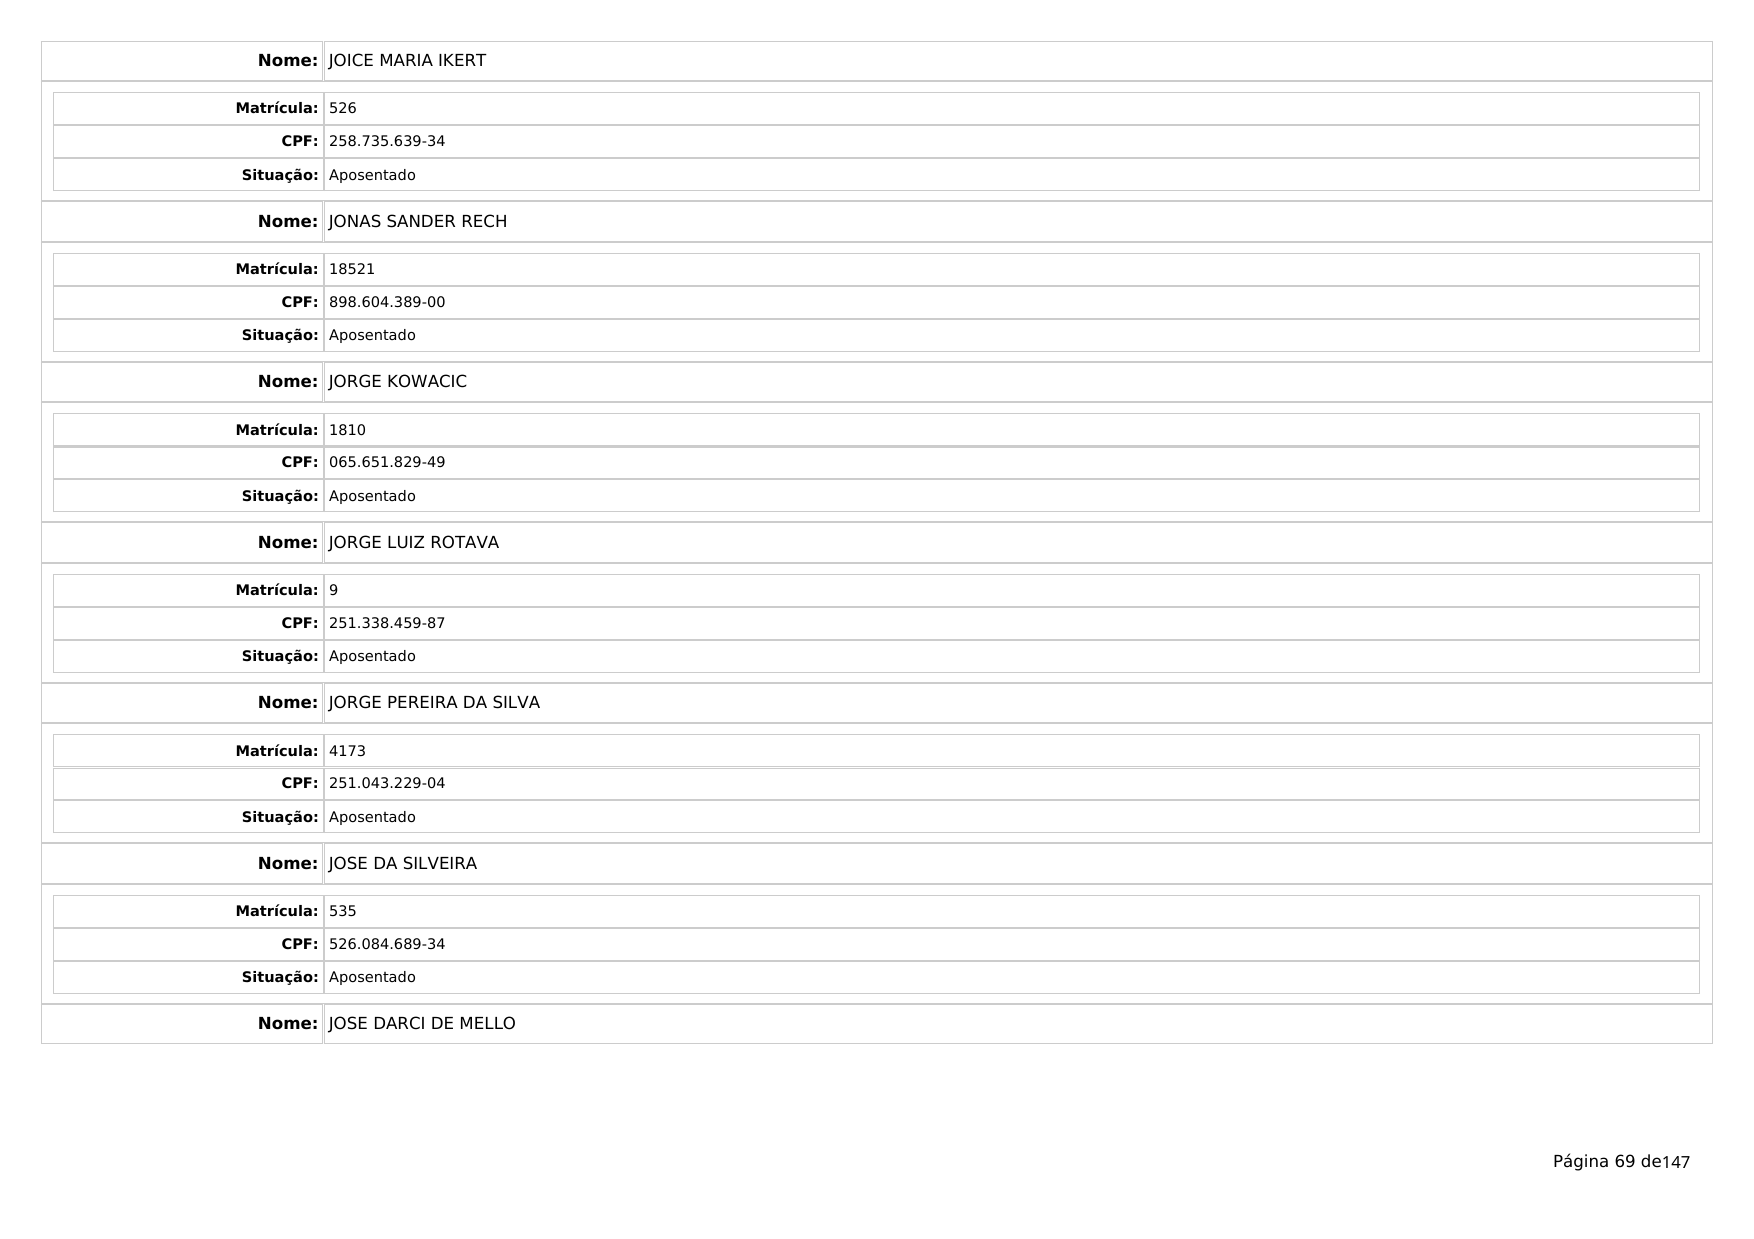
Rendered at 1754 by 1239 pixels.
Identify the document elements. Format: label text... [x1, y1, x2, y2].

table_header [324, 728, 1700, 734]
table_cell CPF: [54, 287, 323, 318]
table_cell [42, 82, 1712, 200]
table_cell [46, 607, 53, 640]
table_cell JORGE KOWACIC [325, 363, 1712, 401]
table_cell 4173 [325, 735, 1699, 766]
table_header [324, 889, 1700, 895]
table_cell [46, 961, 53, 994]
table_cell [1713, 563, 1753, 683]
table_cell Aposentado [325, 320, 1699, 351]
table_cell [1713, 1044, 1753, 1142]
table_cell [46, 125, 53, 158]
table_cell [1713, 843, 1753, 884]
table_cell [1708, 253, 1712, 286]
table_cell Página 69 de [1531, 1142, 1662, 1182]
table_header [53, 728, 324, 734]
table_cell Nome: [42, 42, 322, 80]
table_cell Matrícula: [54, 735, 323, 766]
table_cell [1713, 201, 1753, 242]
table_cell [1713, 683, 1753, 723]
table_cell Situação: [54, 801, 323, 832]
table_cell Matrícula: [54, 93, 323, 124]
table_cell [46, 800, 53, 833]
table_cell Aposentado [325, 962, 1699, 993]
table_cell [0, 683, 41, 723]
table_header [53, 407, 324, 413]
table_cell CPF: [54, 448, 323, 478]
table_cell 147 [1662, 1142, 1713, 1182]
table_cell [46, 253, 53, 286]
table_cell [1700, 607, 1708, 640]
table_cell [1700, 158, 1708, 191]
table_cell [46, 446, 53, 479]
table_cell [1708, 640, 1712, 673]
table_cell [1662, 1044, 1713, 1142]
table_cell JOSE DARCI DE MELLO [325, 1005, 1712, 1043]
table_cell JORGE PEREIRA DA SILVA [325, 684, 1712, 722]
table_header [46, 247, 53, 253]
table_cell [1708, 961, 1712, 994]
table_cell [0, 81, 41, 201]
table_cell [1708, 413, 1712, 446]
table_cell CPF: [54, 126, 323, 157]
table_cell [1700, 479, 1708, 512]
table_cell 065.651.829-49 [325, 448, 1699, 478]
table_cell [41, 1142, 323, 1182]
table_cell Situação: [54, 962, 323, 993]
table_cell 535 [325, 896, 1699, 927]
table_cell [1713, 402, 1753, 522]
table_cell [42, 724, 1712, 842]
table_header [41, 0, 323, 41]
table_cell [1708, 319, 1712, 352]
table_cell [0, 522, 41, 563]
table_header [53, 889, 324, 895]
table_header [1713, 0, 1753, 41]
table_cell [1708, 479, 1712, 512]
table_cell [0, 201, 41, 242]
table_cell [1713, 242, 1753, 362]
table_cell [1700, 961, 1708, 994]
table_cell [1700, 413, 1708, 446]
table_header [1700, 728, 1708, 734]
table_cell [46, 574, 53, 607]
table_header [324, 0, 1531, 41]
table_cell 18521 [325, 254, 1699, 285]
table_cell 526.084.689-34 [325, 929, 1699, 960]
table_cell [0, 402, 41, 522]
table_cell [0, 563, 41, 683]
table_cell [42, 243, 1712, 361]
table_cell [1713, 1004, 1753, 1044]
table_cell [0, 1142, 41, 1182]
table_cell [1713, 884, 1753, 1004]
table_header [46, 407, 53, 413]
table_cell [46, 158, 53, 191]
table_cell [0, 242, 41, 362]
table_cell CPF: [54, 769, 323, 799]
table_cell [1713, 81, 1753, 201]
table_header [1700, 407, 1708, 413]
table_cell [1700, 319, 1708, 352]
table_cell [1713, 723, 1753, 843]
table_header [324, 568, 1700, 574]
table_cell [46, 92, 53, 125]
table_cell CPF: [54, 608, 323, 639]
table_header [1662, 0, 1713, 41]
table_header [1700, 568, 1708, 574]
table_cell [1713, 362, 1753, 402]
table_cell Situação: [54, 641, 323, 672]
table_cell [1713, 522, 1753, 563]
table_cell Aposentado [325, 801, 1699, 832]
table_cell [1708, 768, 1712, 800]
table_cell 1810 [325, 414, 1699, 445]
table_cell Matrícula: [54, 896, 323, 927]
table_header [1531, 0, 1662, 41]
table_cell [1708, 286, 1712, 319]
table_header [46, 889, 53, 895]
table_header [53, 247, 324, 253]
table_cell [46, 286, 53, 319]
table_cell 251.338.459-87 [325, 608, 1699, 639]
table_cell JOICE MARIA IKERT [325, 42, 1712, 80]
table_cell [1700, 125, 1708, 158]
table_cell [0, 362, 41, 402]
table_cell [46, 413, 53, 446]
table_cell Situação: [54, 320, 323, 351]
table_cell [1700, 640, 1708, 673]
table_cell 251.043.229-04 [325, 769, 1699, 799]
table_cell [1700, 800, 1708, 833]
table_header [46, 728, 53, 734]
table_cell [1700, 734, 1708, 767]
table_cell [46, 479, 53, 512]
table_cell [46, 928, 53, 961]
table_cell 526 [325, 93, 1699, 124]
table_cell [1708, 734, 1712, 767]
table_cell Aposentado [325, 159, 1699, 190]
table_header [53, 86, 324, 92]
table_cell Nome: [42, 202, 322, 241]
table_cell [1713, 41, 1753, 81]
table_cell [1700, 253, 1708, 286]
table_cell Aposentado [325, 480, 1699, 511]
table_cell [1708, 574, 1712, 607]
table_cell CPF: [54, 929, 323, 960]
table_cell [41, 1044, 323, 1142]
table_cell [42, 403, 1712, 521]
table_header [0, 0, 41, 41]
table_cell [1700, 895, 1708, 928]
table_cell JORGE LUIZ ROTAVA [325, 523, 1712, 562]
table_header [1700, 247, 1708, 253]
table_cell [1713, 1142, 1753, 1182]
table_cell [1708, 125, 1712, 158]
table_cell [1708, 800, 1712, 833]
table_cell [1708, 158, 1712, 191]
table_cell [46, 734, 53, 767]
table_cell [1708, 607, 1712, 640]
table_cell [1708, 928, 1712, 961]
table_header [46, 568, 53, 574]
table_cell 258.735.639-34 [325, 126, 1699, 157]
table_header [1700, 889, 1708, 895]
table_cell [1700, 928, 1708, 961]
table_cell [42, 564, 1712, 682]
table_cell [0, 723, 41, 843]
table_cell Situação: [54, 480, 323, 511]
table_cell [46, 319, 53, 352]
table_cell 9 [325, 575, 1699, 606]
table_cell [0, 843, 41, 884]
table_cell [0, 1004, 41, 1044]
table_cell [46, 640, 53, 673]
table_cell Matrícula: [54, 575, 323, 606]
table_cell [46, 768, 53, 800]
table_cell [0, 41, 41, 81]
table_cell [324, 1142, 1531, 1182]
table_cell [1700, 574, 1708, 607]
table_cell Nome: [42, 523, 322, 562]
table_cell [324, 1044, 1531, 1142]
table_cell [1708, 895, 1712, 928]
table_cell Situação: [54, 159, 323, 190]
table_cell JOSE DA SILVEIRA [325, 844, 1712, 883]
table_cell [1708, 446, 1712, 479]
table_cell [1708, 92, 1712, 125]
table_cell [1700, 286, 1708, 319]
table_cell [42, 885, 1712, 1003]
table_header [1700, 86, 1708, 92]
table_cell Aposentado [325, 641, 1699, 672]
table_cell Nome: [42, 1005, 322, 1043]
table_header [324, 247, 1700, 253]
table_header [53, 568, 324, 574]
table_cell [0, 884, 41, 1004]
table_header [324, 407, 1700, 413]
table_cell Matrícula: [54, 254, 323, 285]
table_cell Nome: [42, 844, 322, 883]
table_cell [1700, 768, 1708, 800]
table_cell [1700, 446, 1708, 479]
table_cell [46, 895, 53, 928]
table_cell Nome: [42, 684, 322, 722]
table_cell Matrícula: [54, 414, 323, 445]
table_header [324, 86, 1700, 92]
table_header [46, 86, 53, 92]
table_cell 898.604.389-00 [325, 287, 1699, 318]
table_cell Nome: [42, 363, 322, 401]
table_cell [1700, 92, 1708, 125]
table_cell [1531, 1044, 1662, 1142]
table_cell JONAS SANDER RECH [325, 202, 1712, 241]
table_cell [0, 1044, 41, 1142]
